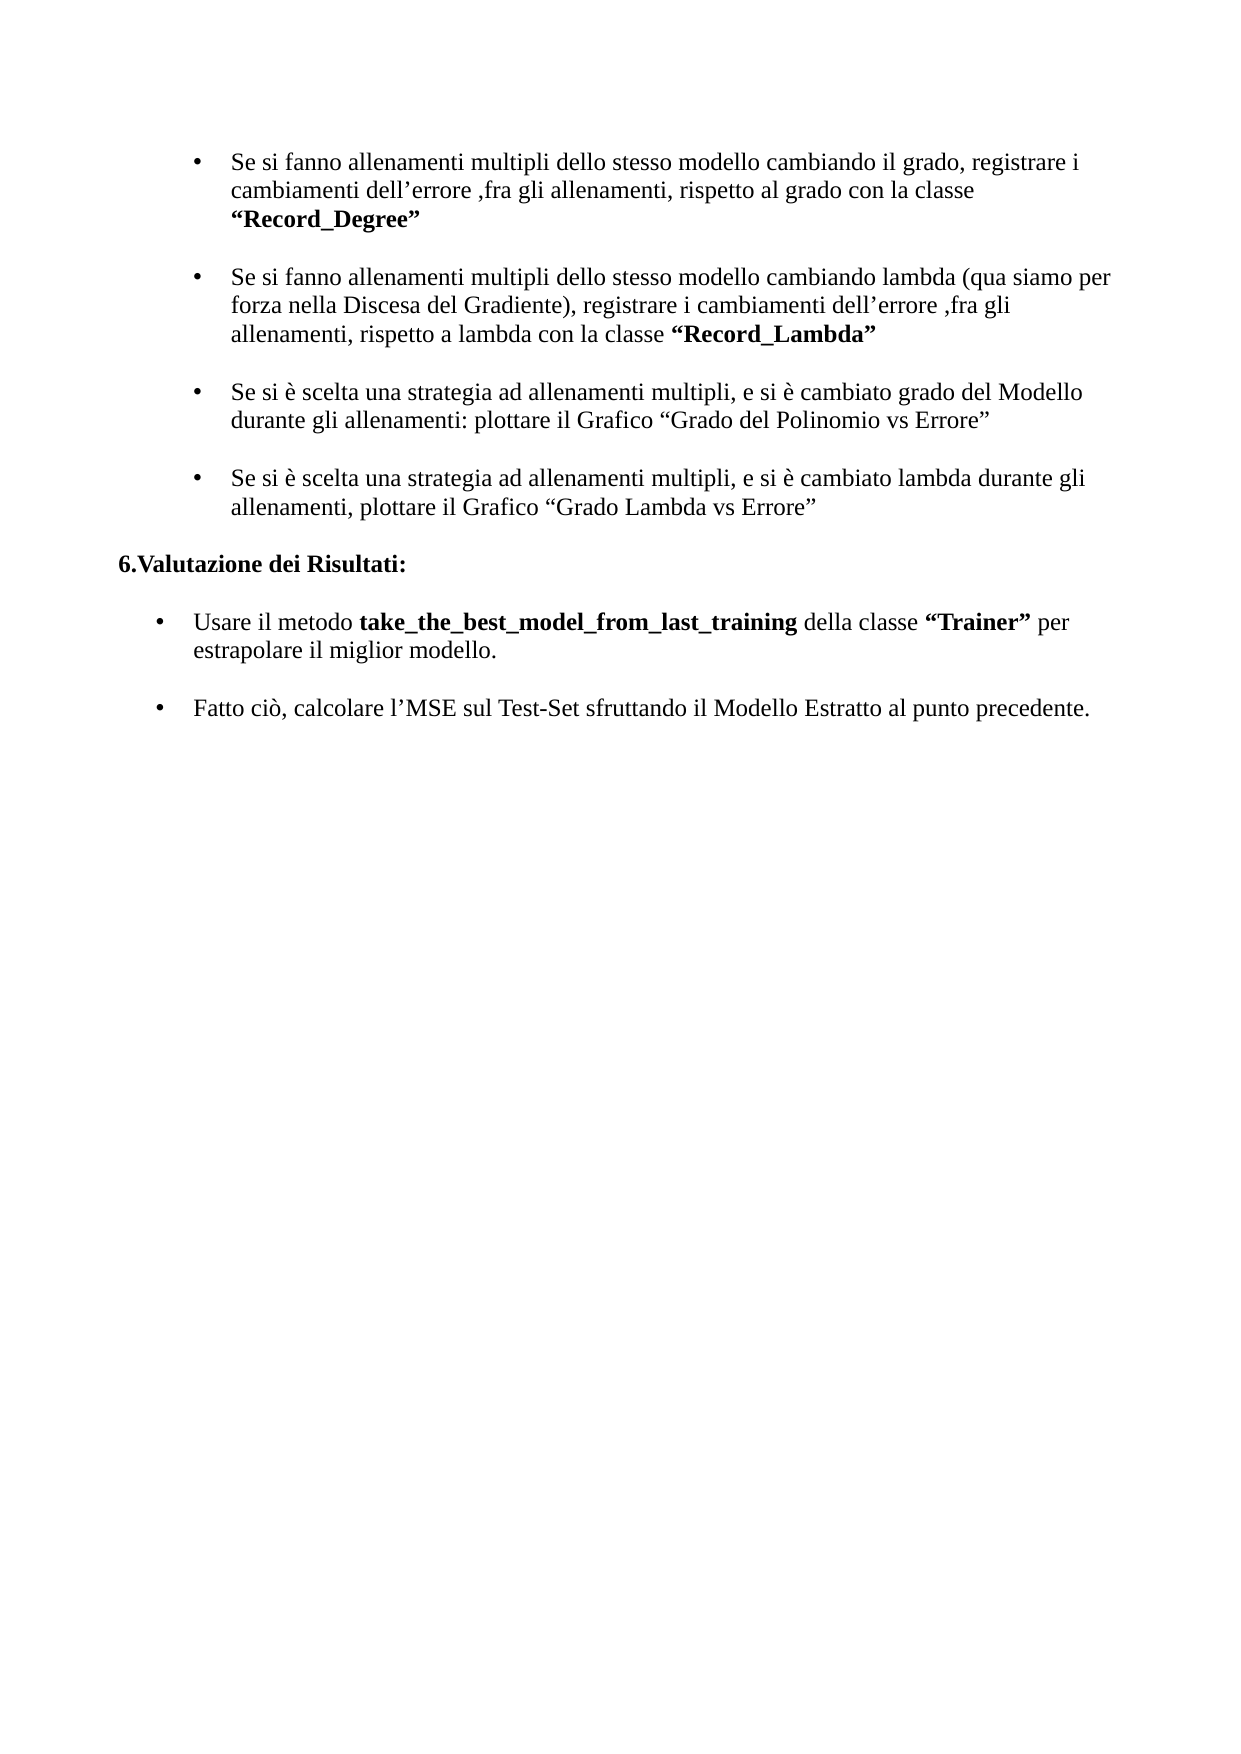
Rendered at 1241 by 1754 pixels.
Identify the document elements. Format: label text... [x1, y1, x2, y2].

list Se si è scelta una strategia ad allenamenti multipli, e si è cambiato grado del Modello durante gli allenamenti: plottare il Grafico “Grado del Polinomio vs Errore” [193, 377, 1122, 434]
list Usare il metodo take_the_best_model_from_last_training della classe “Trainer” per estrapolare il miglior modello. [156, 607, 1122, 664]
list Se si fanno allenamenti multipli dello stesso modello cambiando il grado, registrare i cambiamenti dell’errore ,fra gli allenamenti, rispetto al grado con la classe “Record_Degree” [193, 147, 1122, 233]
list Se si fanno allenamenti multipli dello stesso modello cambiando lambda (qua siamo per forza nella Discesa del Gradiente), registrare i cambiamenti dell’errore ,fra gli allenamenti, rispetto a lambda con la classe “Record_Lambda” [193, 262, 1122, 348]
list Se si è scelta una strategia ad allenamenti multipli, e si è cambiato lambda durante gli allenamenti, plottare il Grafico “Grado Lambda vs Errore” [193, 463, 1122, 521]
list Fatto ciò, calcolare l’MSE sul Test-Set sfruttando il Modello Estratto al punto precedente. [156, 693, 1122, 722]
text 6.Valutazione dei Risultati: [118, 549, 1122, 578]
